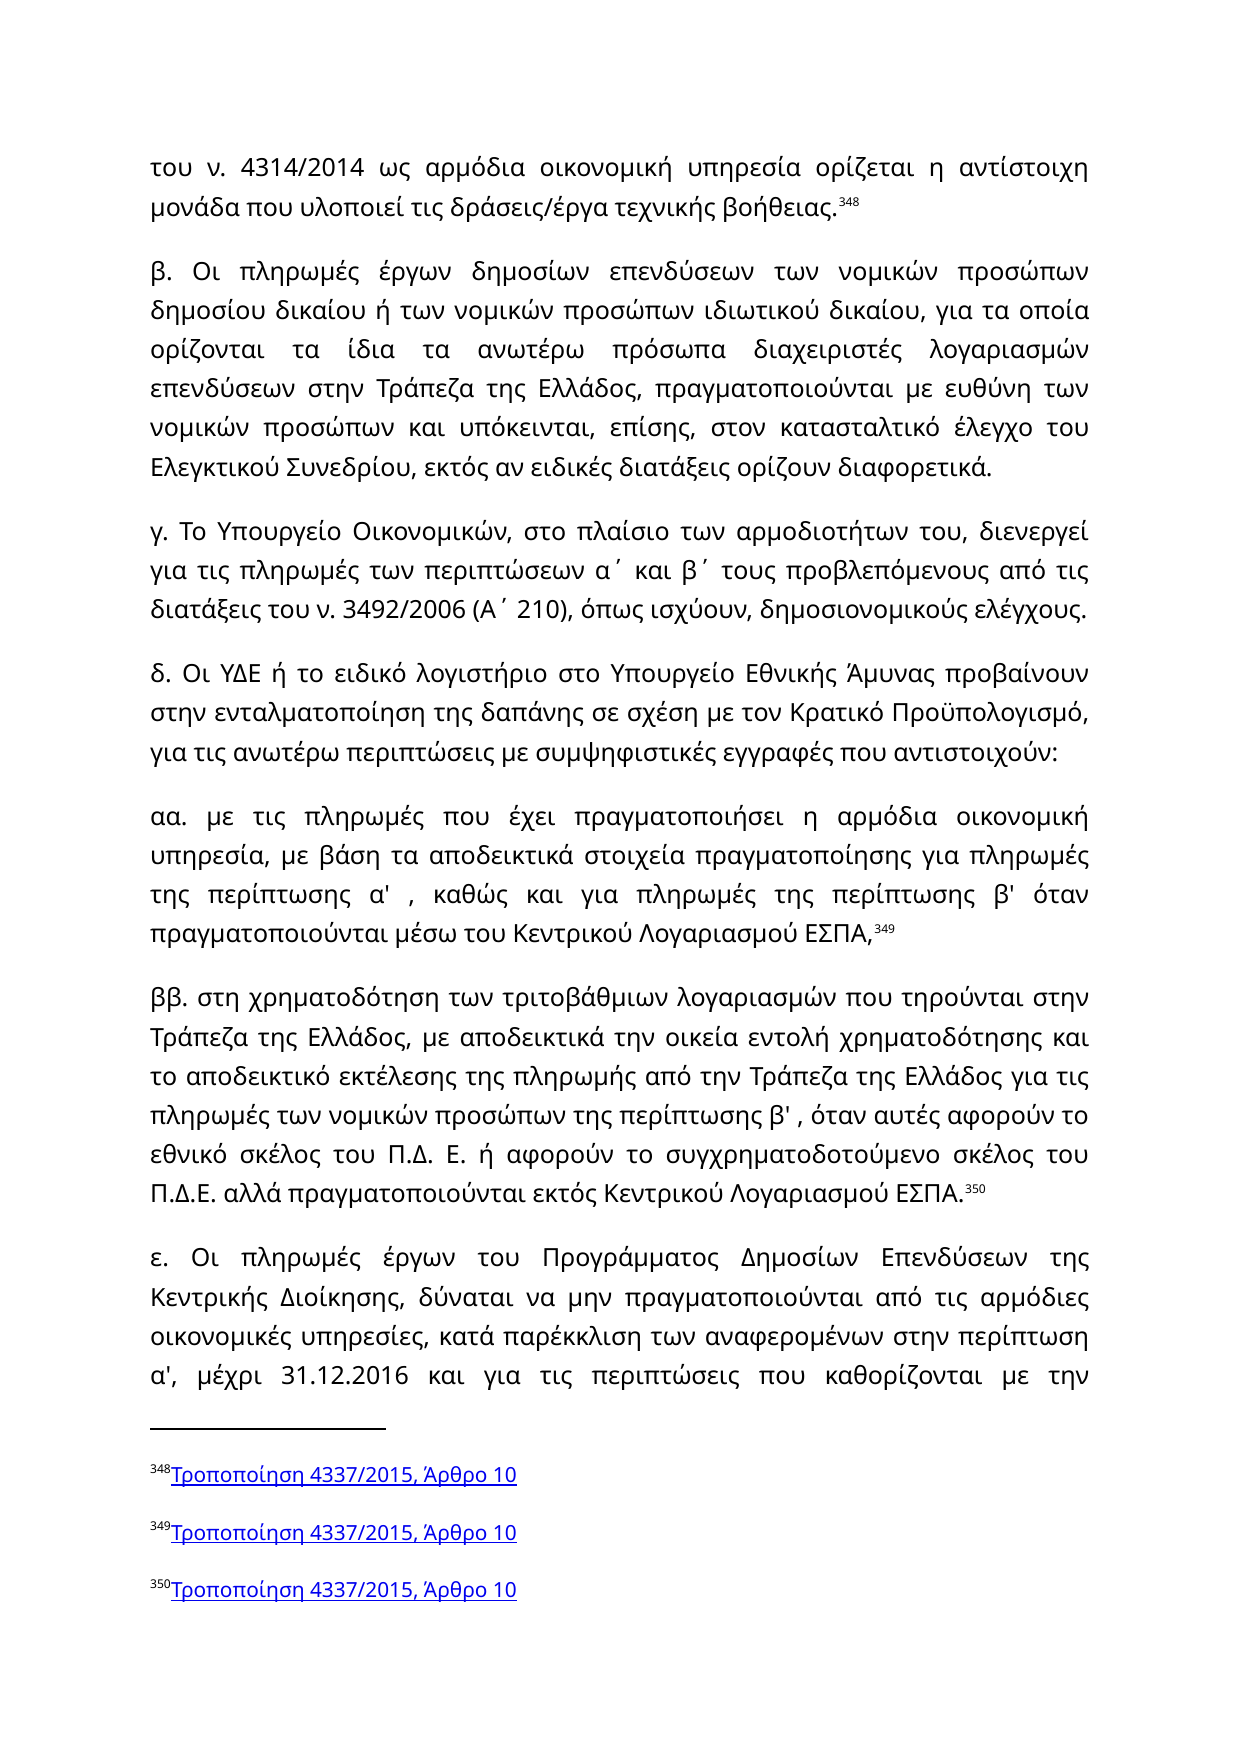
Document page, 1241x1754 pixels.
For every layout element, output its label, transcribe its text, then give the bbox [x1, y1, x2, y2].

text γ. Το Υπουργείο Οικονομικών, στο πλαίσιο των αρμοδιοτήτων του, διενεργεί για τις πληρωμές των περιπτώσεων α΄ και β΄ τους προβλεπόμενους από τις διατάξεις του ν. 3492/2006 (Α΄ 210), όπως ισχύουν, δημοσιονομικούς ελέγχους. [150, 513, 1090, 626]
text ββ. στη χρηματοδότηση των τριτοβάθμιων λογαριασμών που τηρούνται στην Τράπεζα της Ελλάδος, με αποδεικτικά την οικεία εντολή χρηματοδότησης και το αποδεικτικό εκτέλεσης της πληρωμής από την Τράπεζα της Ελλάδος για τις πληρωμές των νομικών προσώπων της περίπτωσης β' , όταν αυτές αφορούν το εθνικό σκέλος του Π.Δ. Ε. ή αφορούν το συγχρηματοδοτούμενο σκέλος του Π.Δ.Ε. αλλά πραγματοποιούνται εκτός Κεντρικού Λογαριασμού ΕΣΠΑ. [150, 980, 1090, 1210]
text Τροποποίηση 4337/2015, Άρθρο 10 [150, 1518, 1090, 1546]
text Τροποποίηση 4337/2015, Άρθρο 10 [150, 1460, 1090, 1489]
text ε. Οι πληρωμές έργων του Προγράμματος Δημοσίων Επενδύσεων της Κεντρικής Διοίκησης, δύναται να μην πραγματοποιούνται από τις αρμόδιες οικονομικές υπηρεσίες, κατά παρέκκλιση των αναφερομένων στην περίπτωση α', μέχρι 31.12.2016 και για τις περιπτώσεις που καθορίζονται με την [150, 1240, 1090, 1392]
text αα. με τις πληρωμές που έχει πραγματοποιήσει η αρμόδια οικονομική υπηρεσία, με βάση τα αποδεικτικά στοιχεία πραγματοποίησης για πληρωμές της περίπτωσης α' , καθώς και για πληρωμές της περίπτωσης β' όταν πραγματοποιούνται μέσω του Κεντρικού Λογαριασμού ΕΣΠΑ, [150, 798, 1090, 950]
text δ. Οι ΥΔΕ ή το ειδικό λογιστήριο στο Υπουργείο Εθνικής Άμυνας προβαίνουν στην ενταλματοποίηση της δαπάνης σε σχέση με τον Κρατικό Προϋπολογισμό, για τις ανωτέρω περιπτώσεις με συμψηφιστικές εγγραφές που αντιστοιχούν: [150, 656, 1090, 768]
text Τροποποίηση 4337/2015, Άρθρο 10 [150, 1576, 1090, 1604]
text β. Οι πληρωμές έργων δημοσίων επενδύσεων των νομικών προσώπων δημοσίου δικαίου ή των νομικών προσώπων ιδιωτικού δικαίου, για τα οποία ορίζονται τα ίδια τα ανωτέρω πρόσωπα διαχειριστές λογαριασμών επενδύσεων στην Τράπεζα της Ελλάδος, πραγματοποιούνται με ευθύνη των νομικών προσώπων και υπόκεινται, επίσης, στον κατασταλτικό έλεγχο του Ελεγκτικού Συνεδρίου, εκτός αν ειδικές διατάξεις ορίζουν διαφορετικά. [150, 253, 1090, 483]
text του ν. 4314/2014 ως αρμόδια οικονομική υπηρεσία ορίζεται η αντίστοιχη μονάδα που υλοποιεί τις δράσεις/έργα τεχνικής βοήθειας. [150, 150, 1090, 223]
